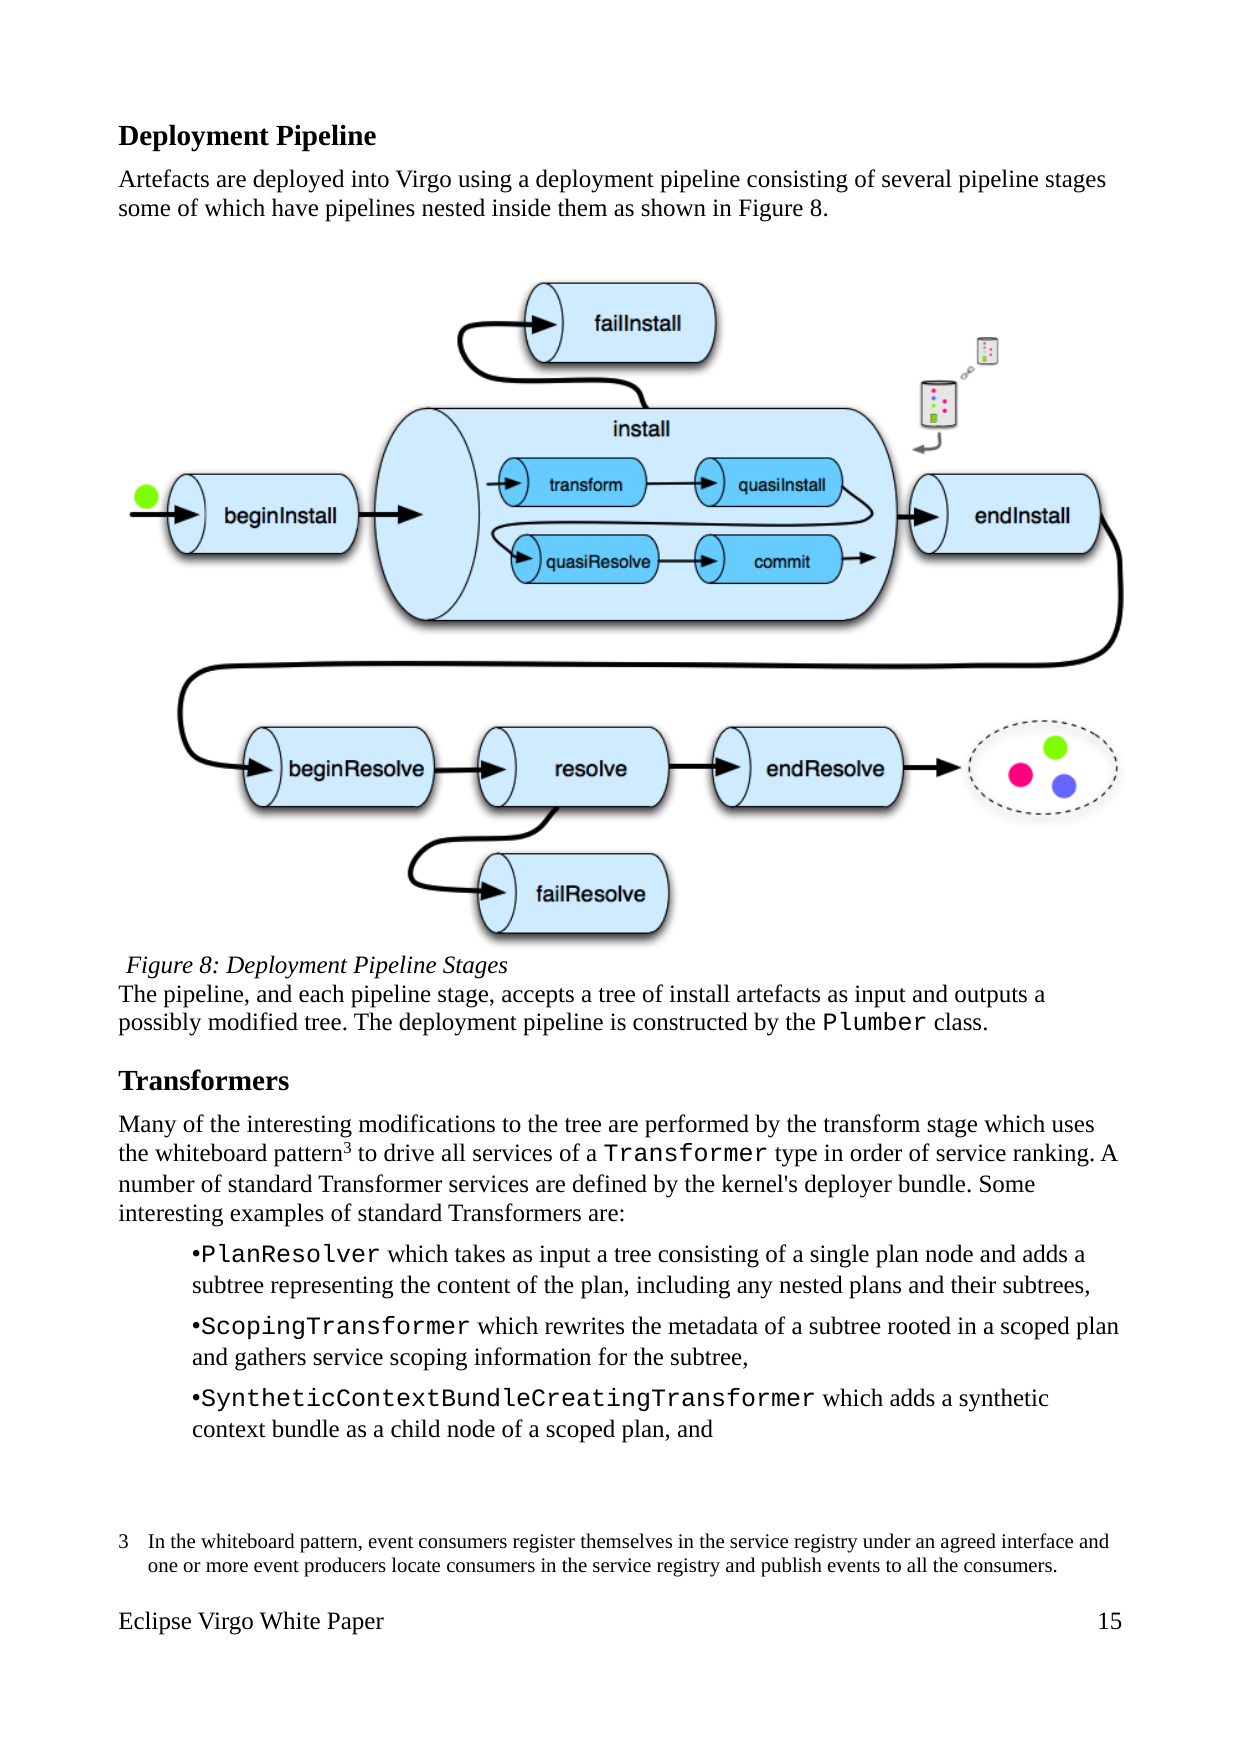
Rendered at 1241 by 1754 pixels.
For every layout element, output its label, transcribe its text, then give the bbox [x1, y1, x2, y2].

list ScopingTransformer which rewrites the metadata of a subtree rooted in a scoped plan and gathers service scoping information for the subtree, [118, 1311, 1122, 1371]
list PlanResolver which takes as input a tree consisting of a single plan node and adds a subtree representing the content of the plan, including any nested plans and their subtrees, [118, 1239, 1122, 1298]
text Many of the interesting modifications to the tree are performed by the transform stage which uses the whiteboard pattern to drive all services of a Transformer type in order of service ranking. A number of standard Transformer services are defined by the kernel's deployer bundle. Some interesting examples of standard Transformers are: [118, 1109, 1122, 1226]
text Artefacts are deployed into Virgo using a deployment pipeline consisting of several pipeline stages some of which have pipelines nested inside them as shown in . [118, 164, 1122, 222]
text The pipeline, and each pipeline stage, accepts a tree of install artefacts as input and outputs a possibly modified tree. The deployment pipeline is constructed by the Plumber class. [118, 234, 1130, 1038]
picture [125, 274, 1130, 950]
subtitle Transformers [118, 1063, 1122, 1097]
text In the whiteboard pattern, event consumers register themselves in the service registry under an agreed interface and one or more event producers locate consumers in the service registry and publish events to all the consumers. [118, 1529, 1122, 1577]
subtitle Deployment Pipeline [118, 118, 1122, 152]
list SyntheticContextBundleCreatingTransformer which adds a synthetic context bundle as a child node of a scoped plan, and [118, 1383, 1122, 1443]
text Figure : Deployment Pipeline Stages [126, 950, 1130, 979]
